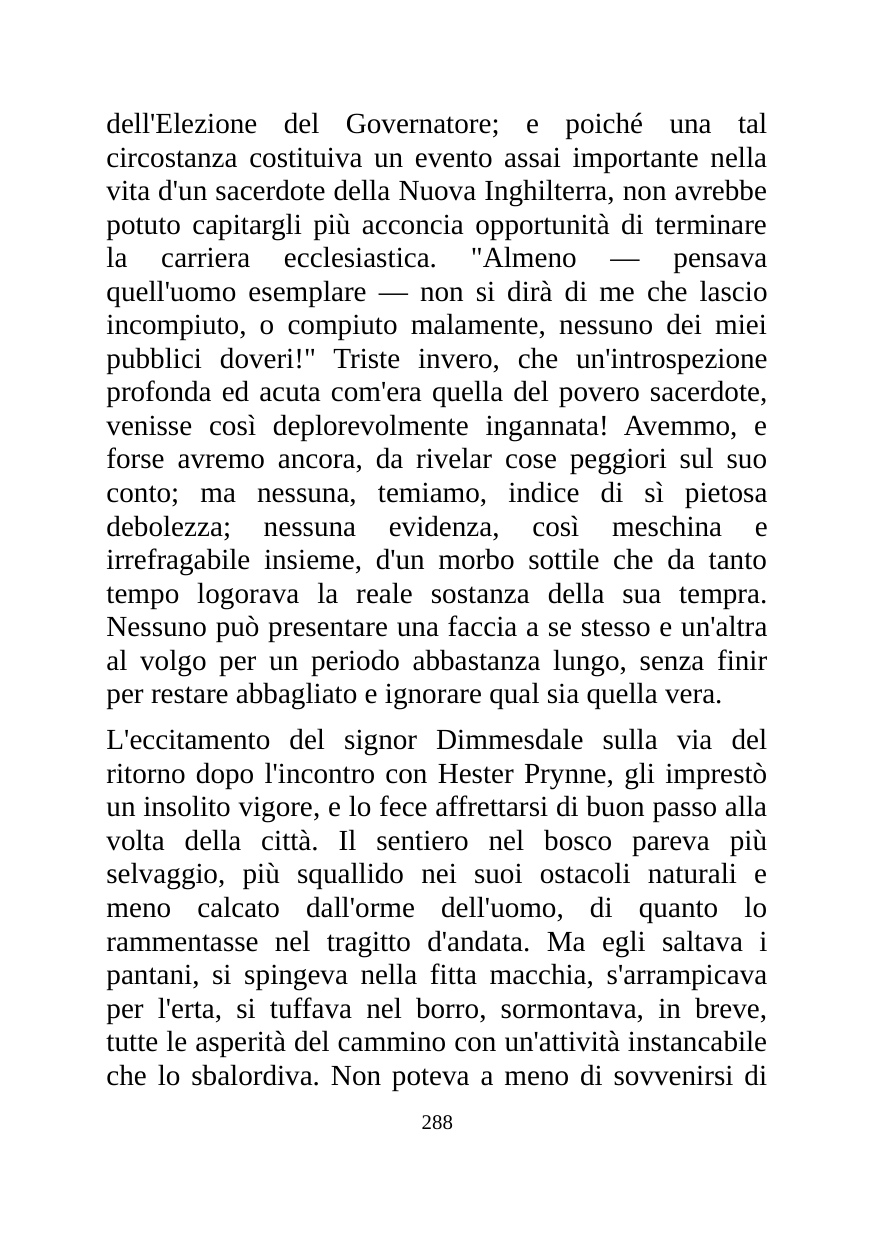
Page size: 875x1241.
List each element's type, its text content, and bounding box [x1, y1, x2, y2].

text dell'Elezione del Governatore; e poiché una tal circostanza costituiva un evento assai importante nella vita d'un sacerdote della Nuova Inghilterra, non avrebbe potuto capitargli più acconcia opportunità di terminare la carriera ecclesiastica. "Almeno — pensava quell'uomo esemplare — non si dirà di me che lascio incompiuto, o compiuto malamente, nessuno dei miei pubblici doveri!" Triste invero, che un'introspezione profonda ed acuta com'era quella del povero sacerdote, venisse così deplorevolmente ingannata! Avemmo, e forse avremo ancora, da rivelar cose peggiori sul suo conto; ma nessuna, temiamo, indice di sì pietosa debolezza; nessuna evidenza, così meschina e irrefragabile insieme, d'un morbo sottile che da tanto tempo logorava la reale sostanza della sua tempra. Nessuno può presentare una faccia a se stesso e un'altra al volgo per un periodo abbastanza lungo, senza finir per restare abbagliato e ignorare qual sia quella vera. [106, 106, 768, 710]
text L'eccitamento del signor Dimmesdale sulla via del ritorno dopo l'incontro con Hester Prynne, gli imprestò un insolito vigore, e lo fece affrettarsi di buon passo alla volta della città. Il sentiero nel bosco pareva più selvaggio, più squallido nei suoi ostacoli naturali e meno calcato dall'orme dell'uomo, di quanto lo rammentasse nel tragitto d'andata. Ma egli saltava i pantani, si spingeva nella fitta macchia, s'arrampicava per l'erta, si tuffava nel borro, sormontava, in breve, tutte le asperità del cammino con un'attività instancabile che lo sbalordiva. Non poteva a meno di sovvenirsi di [106, 722, 768, 1091]
